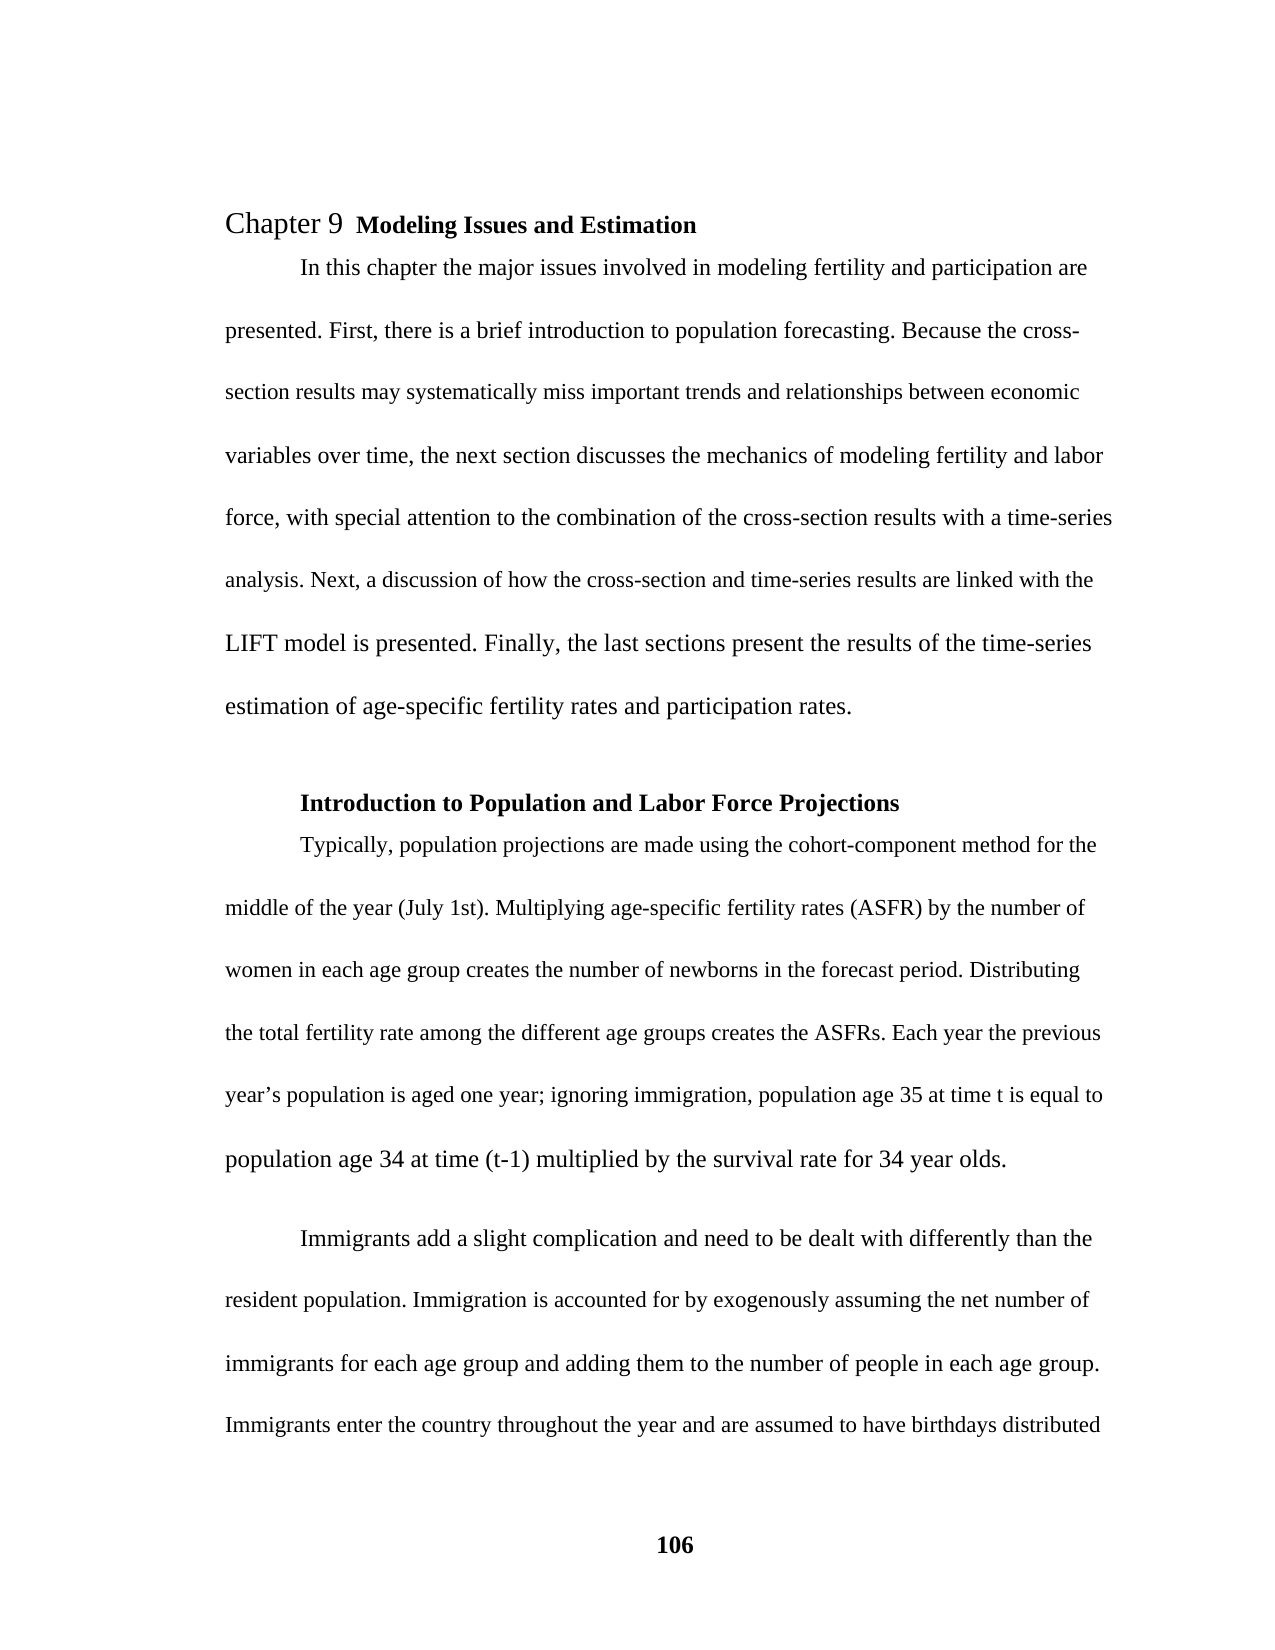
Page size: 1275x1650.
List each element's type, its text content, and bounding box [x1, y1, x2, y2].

text LIFT model is presented. Finally, the last sections present the results of the time-series [225, 628, 1125, 657]
text year’s population is aged one year; ignoring immigration, population age 35 at time t is equal to [225, 1082, 1125, 1108]
text population age 34 at time (t-1) multiplied by the survival rate for 34 year olds. [225, 1144, 1125, 1173]
text immigrants for each age group and adding them to the number of people in each age group. [225, 1349, 1125, 1376]
text Chapter 9 Modeling Issues and Estimation [225, 205, 1125, 240]
text 106 [656, 1530, 1125, 1559]
text section results may systematically miss important trends and relationships between economic [225, 378, 1125, 404]
text variables over time, the next section discusses the mechanics of modeling fertility and labor [225, 441, 1125, 468]
text the total fertility rate among the different age groups creates the ASFRs. Each year the previous [225, 1019, 1125, 1045]
text In this chapter the major issues involved in modeling fertility and participation are [300, 253, 1125, 281]
text women in each age group creates the number of newborns in the forecast period. Distributing [225, 957, 1125, 983]
text presented. First, there is a brief introduction to population forecasting. Because the cross- [225, 316, 1125, 343]
text Immigrants enter the country throughout the year and are assumed to have birthdays distributed [225, 1411, 1125, 1438]
text estimation of age-specific fertility rates and participation rates. [225, 691, 1125, 720]
text middle of the year (July 1st). Multiplying age-specific fertility rates (ASFR) by the number of [225, 894, 1125, 920]
text resident population. Immigration is accounted for by exogenously assuming the net number of [225, 1286, 1125, 1313]
text analysis. Next, a discussion of how the cross-section and time-series results are linked with the [225, 566, 1125, 592]
text force, with special attention to the combination of the cross-section results with a time-series [225, 503, 1125, 531]
text Introduction to Population and Labor Force Projections [300, 788, 1125, 817]
text Immigrants add a slight complication and need to be dealt with differently than the [300, 1224, 1125, 1251]
text Typically, population projections are made using the cohort-component method for the [300, 832, 1125, 858]
